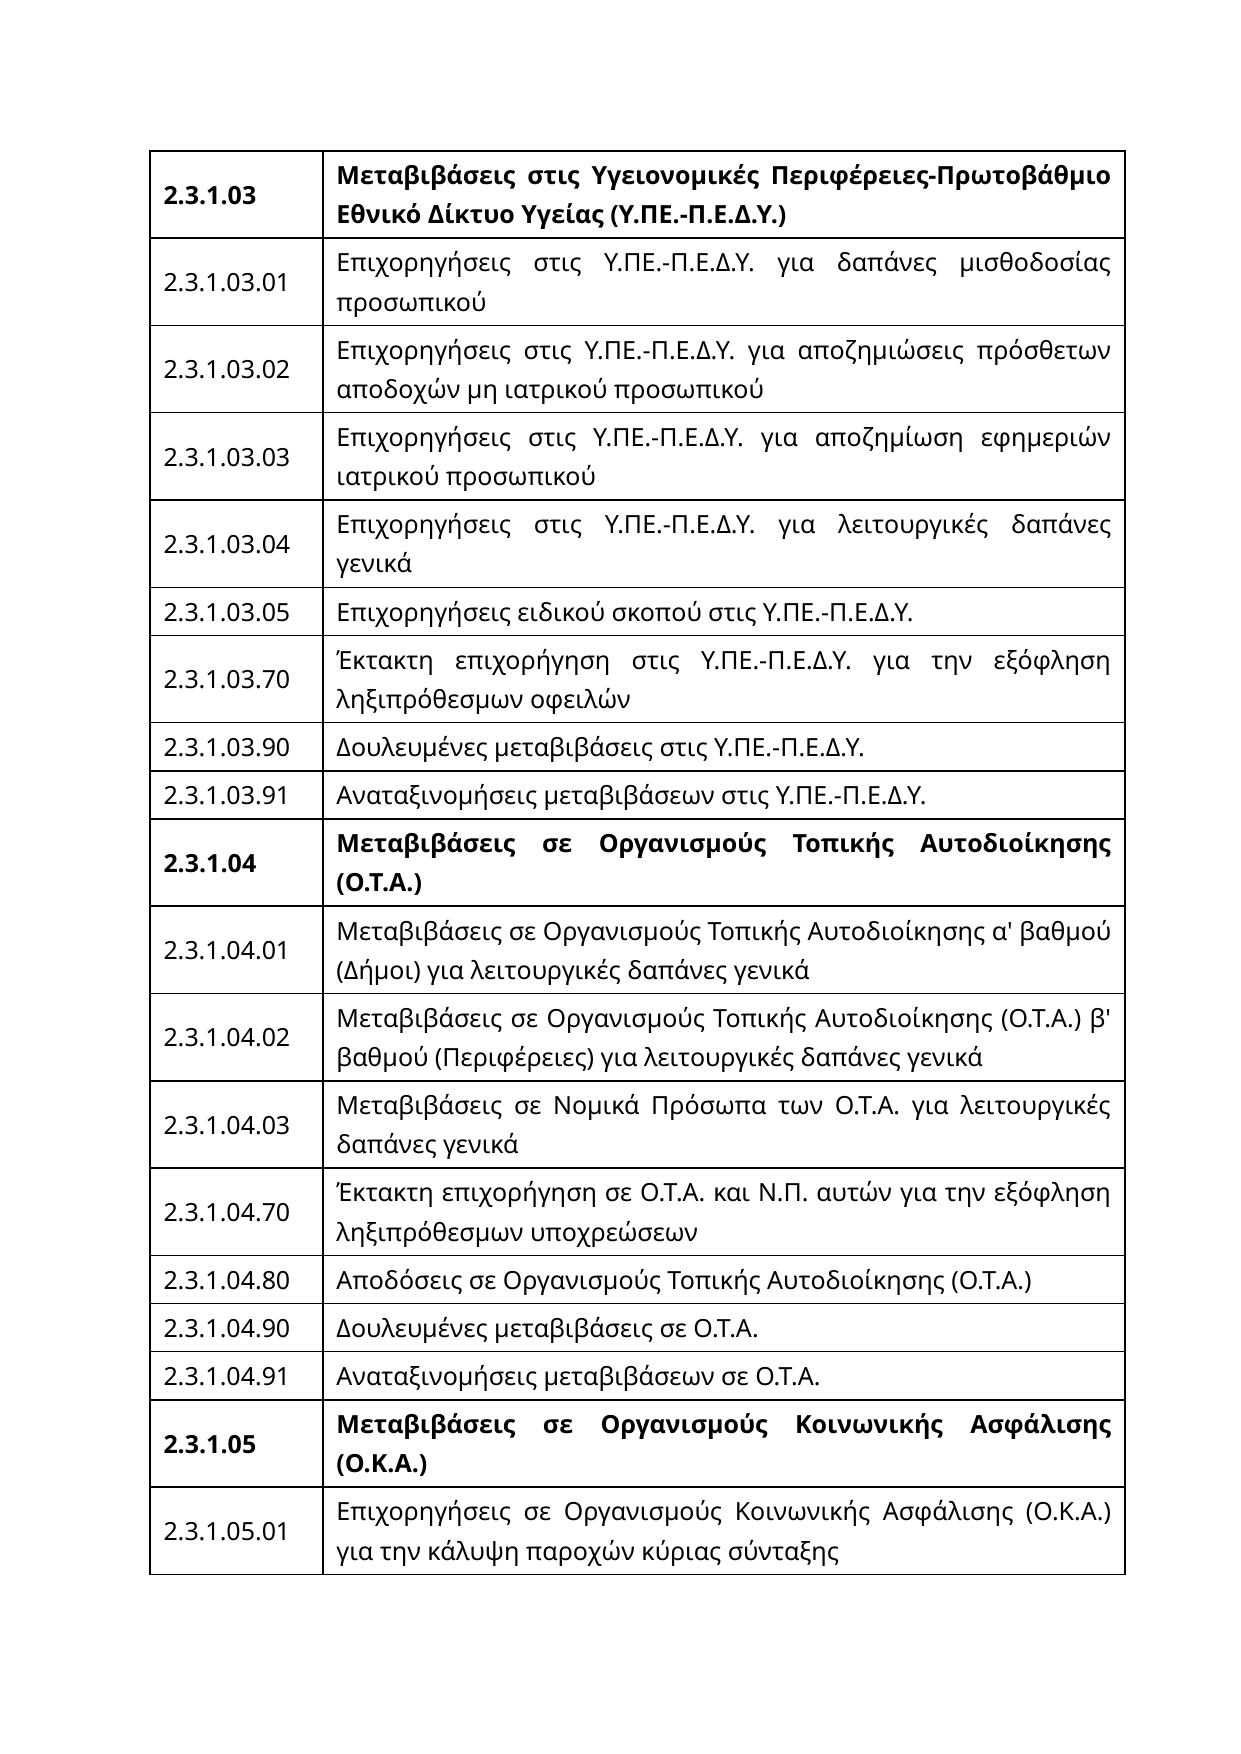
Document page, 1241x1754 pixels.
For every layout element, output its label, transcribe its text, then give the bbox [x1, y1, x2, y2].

table_cell Επιχορηγήσεις στις Υ.ΠΕ.-Π.Ε.Δ.Υ. για αποζημίωση εφημεριών ιατρικού προσωπικού [324, 413, 1124, 499]
table_cell 2.3.1.04.91 [151, 1352, 322, 1399]
table_cell 2.3.1.04.02 [151, 994, 322, 1080]
table_cell 2.3.1.04.80 [151, 1256, 322, 1303]
table_cell 2.3.1.03.91 [151, 772, 322, 818]
table_cell Μεταβιβάσεις σε Οργανισμούς Τοπικής Αυτοδιοίκησης α' βαθμού (Δήμοι) για λειτουργικές δαπάνες γενικά [324, 907, 1124, 993]
table_cell Δουλευμένες μεταβιβάσεις σε Ο.Τ.Α. [324, 1304, 1124, 1351]
table_cell Αναταξινομήσεις μεταβιβάσεων σε Ο.Τ.Α. [324, 1352, 1124, 1399]
table_cell 2.3.1.04.01 [151, 907, 322, 993]
table_cell 2.3.1.03.03 [151, 413, 322, 499]
table_cell 2.3.1.03.01 [151, 239, 322, 324]
table_cell Μεταβιβάσεις σε Οργανισμούς Κοινωνικής Ασφάλισης (Ο.Κ.Α.) [324, 1401, 1124, 1486]
table_cell Μεταβιβάσεις σε Οργανισμούς Τοπικής Αυτοδιοίκησης (Ο.Τ.Α.) β' βαθμού (Περιφέρειες) για λειτουργικές δαπάνες γενικά [324, 994, 1124, 1080]
table_cell Επιχορηγήσεις ειδικού σκοπού στις Υ.ΠΕ.-Π.Ε.Δ.Υ. [324, 588, 1124, 634]
table_cell Έκτακτη επιχορήγηση στις Υ.ΠΕ.-Π.Ε.Δ.Υ. για την εξόφληση ληξιπρόθεσμων οφειλών [324, 636, 1124, 722]
table_cell Αναταξινομήσεις μεταβιβάσεων στις Υ.ΠΕ.-Π.Ε.Δ.Υ. [324, 772, 1124, 818]
table_cell Επιχορηγήσεις στις Υ.ΠΕ.-Π.Ε.Δ.Υ. για λειτουργικές δαπάνες γενικά [324, 501, 1124, 586]
table_cell Μεταβιβάσεις στις Υγειονομικές Περιφέρειες-Πρωτοβάθμιο Εθνικό Δίκτυο Υγείας (Υ.ΠΕ.-Π.Ε.Δ.Υ.) [324, 152, 1124, 237]
table_cell Επιχορηγήσεις σε Οργανισμούς Κοινωνικής Ασφάλισης (Ο.Κ.Α.) για την κάλυψη παροχών κύριας σύνταξης [324, 1488, 1124, 1573]
table_cell 2.3.1.05 [151, 1401, 322, 1486]
table_cell 2.3.1.03.90 [151, 723, 322, 770]
table_cell 2.3.1.03 [151, 152, 322, 237]
table_cell 2.3.1.05.01 [151, 1488, 322, 1573]
table_cell 2.3.1.03.70 [151, 636, 322, 722]
table_cell Επιχορηγήσεις στις Υ.ΠΕ.-Π.Ε.Δ.Υ. για αποζημιώσεις πρόσθετων αποδοχών μη ιατρικού προσωπικού [324, 326, 1124, 412]
table_cell Δουλευμένες μεταβιβάσεις στις Υ.ΠΕ.-Π.Ε.Δ.Υ. [324, 723, 1124, 770]
table_cell Έκτακτη επιχορήγηση σε Ο.Τ.Α. και Ν.Π. αυτών για την εξόφληση ληξιπρόθεσμων υποχρεώσεων [324, 1169, 1124, 1254]
table_cell Αποδόσεις σε Οργανισμούς Τοπικής Αυτοδιοίκησης (Ο.Τ.Α.) [324, 1256, 1124, 1303]
table_cell 2.3.1.04 [151, 820, 322, 905]
table_cell Επιχορηγήσεις στις Υ.ΠΕ.-Π.Ε.Δ.Υ. για δαπάνες μισθοδοσίας προσωπικού [324, 239, 1124, 324]
table_cell 2.3.1.03.04 [151, 501, 322, 586]
table_cell 2.3.1.03.05 [151, 588, 322, 634]
table_cell 2.3.1.04.90 [151, 1304, 322, 1351]
table_cell 2.3.1.04.03 [151, 1082, 322, 1167]
table_cell Μεταβιβάσεις σε Νομικά Πρόσωπα των Ο.Τ.Α. για λειτουργικές δαπάνες γενικά [324, 1082, 1124, 1167]
table_cell 2.3.1.03.02 [151, 326, 322, 412]
table_cell 2.3.1.04.70 [151, 1169, 322, 1254]
table_cell Μεταβιβάσεις σε Οργανισμούς Τοπικής Αυτοδιοίκησης (Ο.Τ.Α.) [324, 820, 1124, 905]
